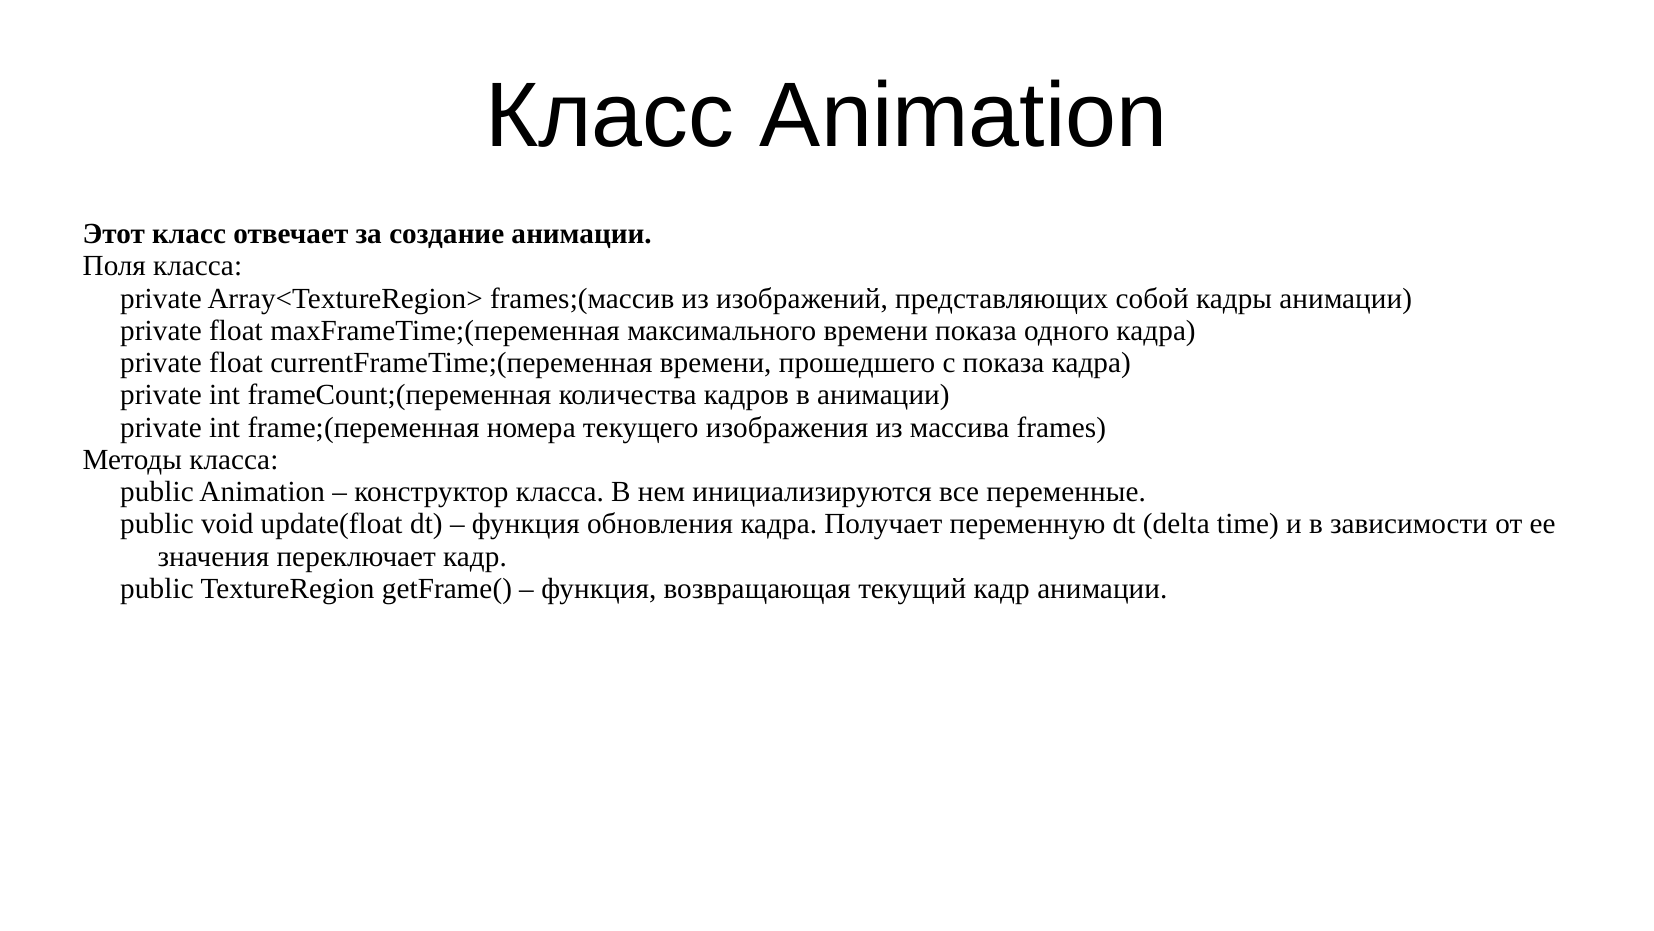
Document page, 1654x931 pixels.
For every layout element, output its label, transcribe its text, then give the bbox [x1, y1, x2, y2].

title Класс Animation [82, 37, 1571, 193]
list Этот класс отвечает за создание анимации. Поля класса: private Array<TextureRegion> frames;(массив из изображений, представляющих собой кадры анимации) private float maxFrameTime;(переменная максимального времени показа одного кадра) private float currentFrameTime;(переменная времени, прошедшего с показа кадра) private int frameCount;(переменная количества кадров в анимации) private int frame;(переменная номера текущего изображения из массива frames) Методы класса: public Animation – конструктор класса. В нем инициализируются все переменные. public void update(float dt) – функция обновления кадра. Получает переменную dt (delta time) и в зависимости от ее значения переключает кадр. public TextureRegion getFrame() – функция, возвращающая текущий кадр анимации. [82, 217, 1571, 931]
